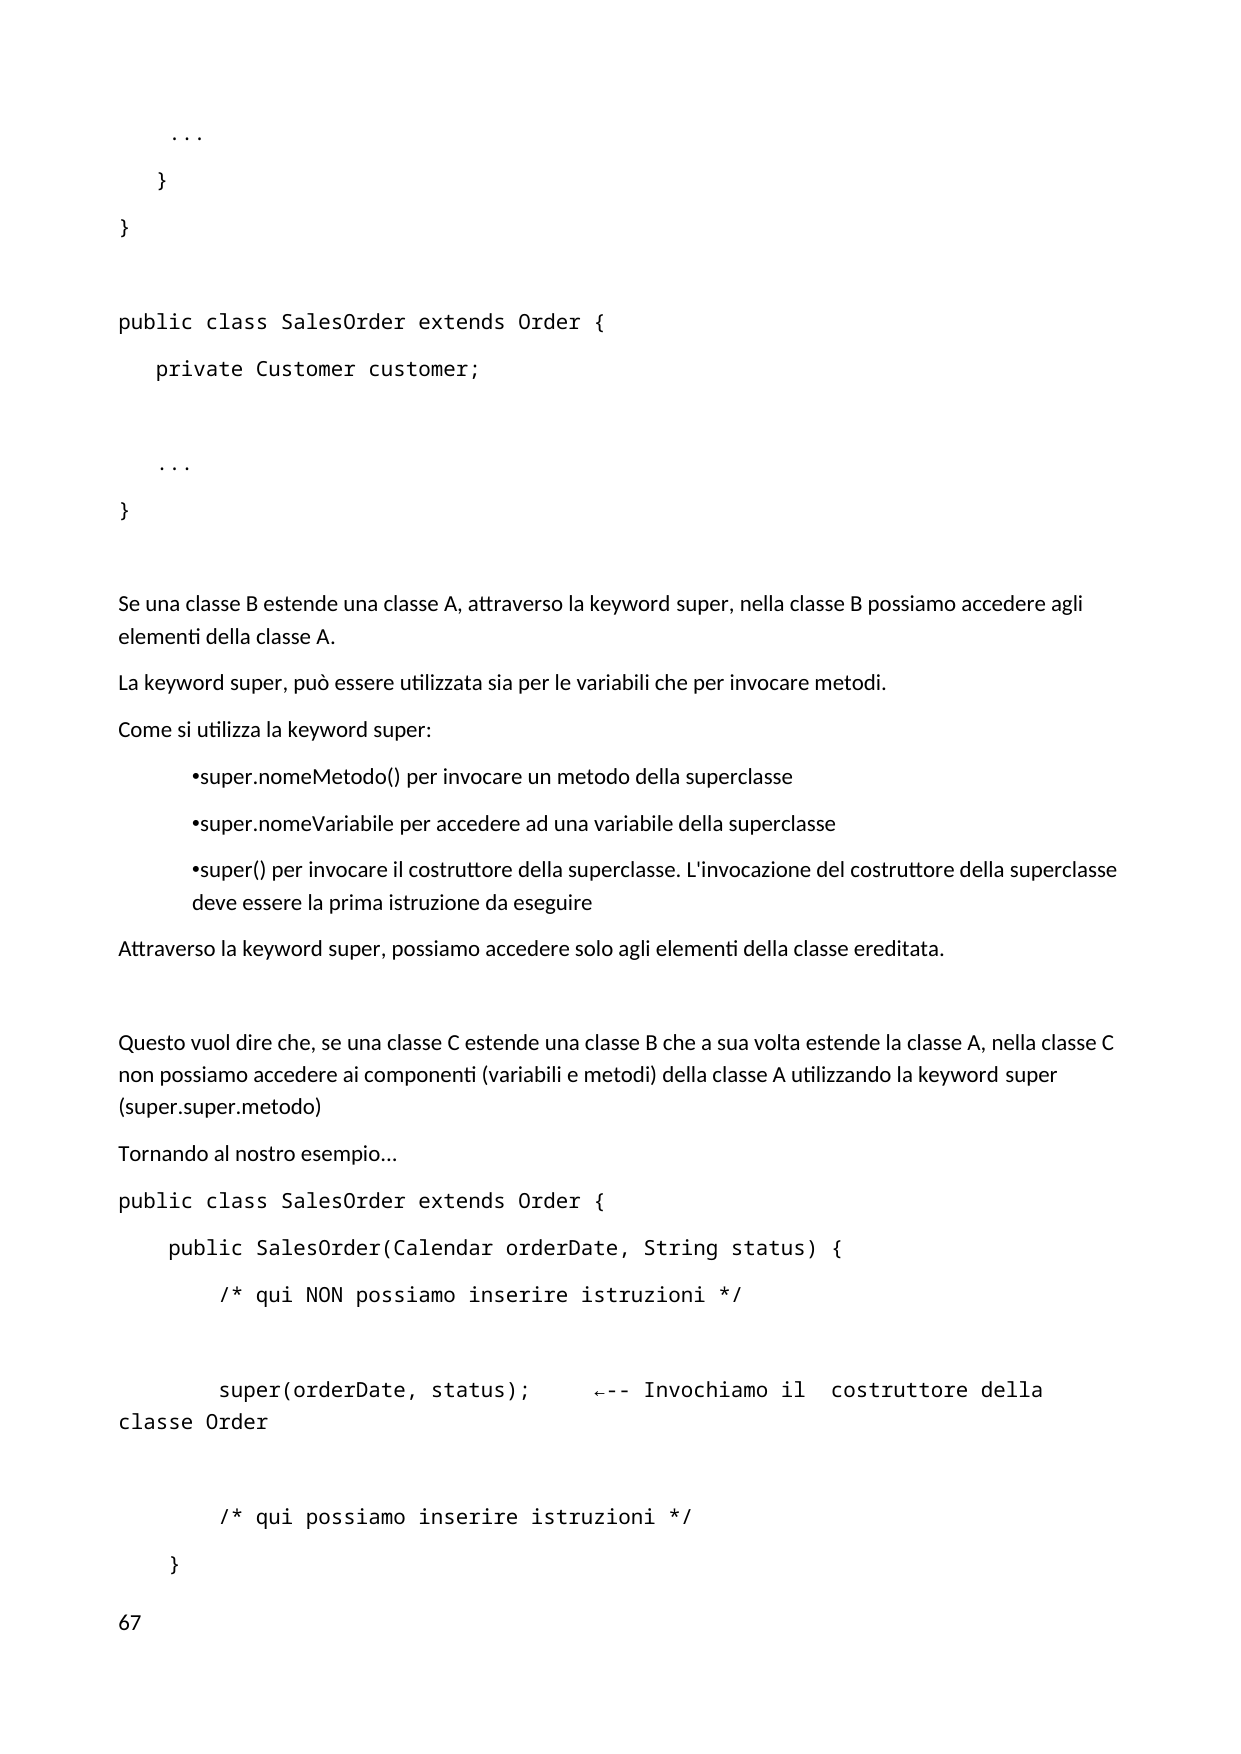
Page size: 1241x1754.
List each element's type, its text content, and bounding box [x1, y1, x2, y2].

text } [118, 496, 1122, 524]
list super.nomeVariabile per accedere ad una variabile della superclasse [118, 809, 1122, 837]
text /* qui possiamo inserire istruzioni */ [118, 1502, 1122, 1530]
text Attraverso la keyword super, possiamo accedere solo agli elementi della classe ereditata. [118, 934, 1122, 963]
text } [118, 165, 1122, 194]
text } [118, 212, 1122, 241]
text Se una classe B estende una classe A, attraverso la keyword super, nella classe B possiamo accedere agli elementi della classe A. [118, 589, 1122, 650]
text public class SalesOrder extends Order { [118, 1186, 1122, 1214]
list super() per invocare il costruttore della superclasse. L'invocazione del costruttore della superclasse deve essere la prima istruzione da eseguire [118, 856, 1122, 916]
list super.nomeMetodo() per invocare un metodo della superclasse [118, 762, 1122, 790]
text private Customer customer; [118, 354, 1122, 382]
text ... [118, 118, 1122, 147]
text La keyword super, può essere utilizzata sia per le variabili che per invocare metodi. [118, 668, 1122, 697]
text Questo vuol dire che, se una classe C estende una classe B che a sua volta estende la classe A, nella classe C non possiamo accedere ai componenti (variabili e metodi) della classe A utilizzando la keyword super (super.super.metodo) [118, 1028, 1122, 1121]
text ... [118, 448, 1122, 477]
text public class SalesOrder extends Order { [118, 307, 1122, 335]
text super(orderDate, status); ←-- Invochiamo il costruttore della classe Order [118, 1375, 1122, 1436]
text Tornando al nostro esempio... [118, 1139, 1122, 1167]
text /* qui NON possiamo inserire istruzioni */ [118, 1280, 1122, 1309]
text public SalesOrder(Calendar orderDate, String status) { [118, 1233, 1122, 1262]
text Come si utilizza la keyword super: [118, 715, 1122, 743]
text } [118, 1549, 1122, 1577]
